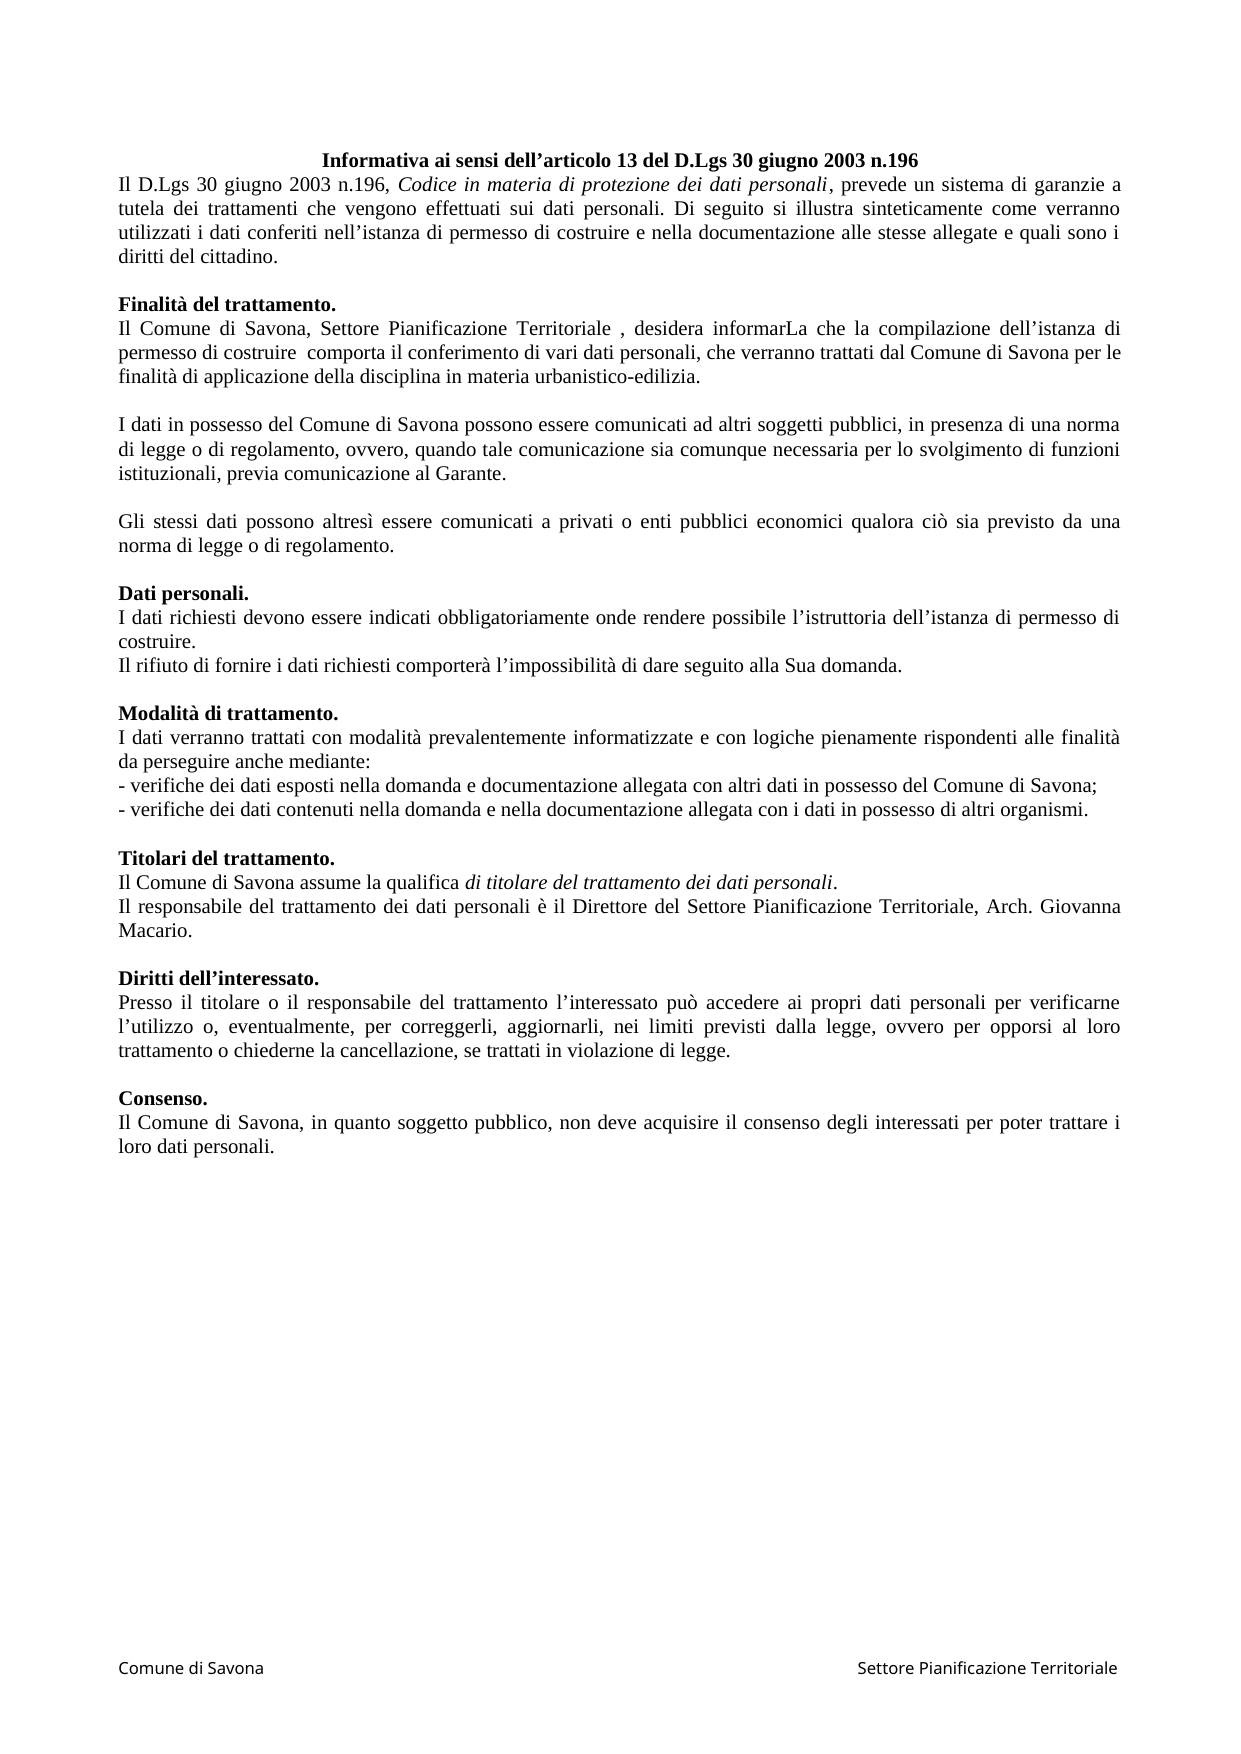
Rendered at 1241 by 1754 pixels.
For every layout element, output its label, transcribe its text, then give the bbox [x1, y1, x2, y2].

text - verifiche dei dati esposti nella domanda e documentazione allegata con altri dati in possesso del Comune di Savona; [118, 773, 1122, 797]
text I dati in possesso del Comune di Savona possono essere comunicati ad altri soggetti pubblici, in presenza di una norma di legge o di regolamento, ovvero, quando tale comunicazione sia comunque necessaria per lo svolgimento di funzioni istituzionali, previa comunicazione al Garante. [118, 412, 1122, 484]
text I dati richiesti devono essere indicati obbligatoriamente onde rendere possibile l’istruttoria dell’istanza di permesso di costruire. [118, 605, 1122, 653]
text Il responsabile del trattamento dei dati personali è il Direttore del Settore Pianificazione Territoriale, Arch. Giovanna Macario. [118, 894, 1122, 942]
text Modalità di trattamento. [118, 701, 1122, 725]
subtitle Informativa ai sensi dell’articolo 13 del D.Lgs 30 giugno 2003 n.196 [118, 148, 1122, 172]
text I dati verranno trattati con modalità prevalentemente informatizzate e con logiche pienamente rispondenti alle finalità da perseguire anche mediante: [118, 725, 1122, 773]
text Diritti dell’interessato. [118, 966, 1122, 990]
text Il rifiuto di fornire i dati richiesti comporterà l’impossibilità di dare seguito alla Sua domanda. [118, 653, 1122, 677]
text - verifiche dei dati contenuti nella domanda e nella documentazione allegata con i dati in possesso di altri organismi. [118, 797, 1122, 821]
text Il Comune di Savona assume la qualifica di titolare del trattamento dei dati personali. [118, 869, 1122, 894]
text Il Comune di Savona, Settore Pianificazione Territoriale , desidera informarLa che la compilazione dell’istanza di permesso di costruire comporta il conferimento di vari dati personali, che verranno trattati dal Comune di Savona per le finalità di applicazione della disciplina in materia urbanistico-edilizia. [118, 316, 1122, 388]
text Finalità del trattamento. [118, 292, 1122, 316]
text Titolari del trattamento. [118, 846, 1122, 869]
text Consenso. [118, 1086, 1122, 1110]
text Il Comune di Savona, in quanto soggetto pubblico, non deve acquisire il consenso degli interessati per poter trattare i loro dati personali. [118, 1110, 1122, 1158]
text Il D.Lgs 30 giugno 2003 n.196, Codice in materia di protezione dei dati personali, prevede un sistema di garanzie a tutela dei trattamenti che vengono effettuati sui dati personali. Di seguito si illustra sinteticamente come verranno utilizzati i dati conferiti nell’istanza di permesso di costruire e nella documentazione alle stesse allegate e quali sono i diritti del cittadino. [118, 172, 1122, 268]
text Dati personali. [118, 581, 1122, 605]
text Presso il titolare o il responsabile del trattamento l’interessato può accedere ai propri dati personali per verificarne l’utilizzo o, eventualmente, per correggerli, aggiornarli, nei limiti previsti dalla legge, ovvero per opporsi al loro trattamento o chiederne la cancellazione, se trattati in violazione di legge. [118, 990, 1122, 1062]
text Gli stessi dati possono altresì essere comunicati a privati o enti pubblici economici qualora ciò sia previsto da una norma di legge o di regolamento. [118, 509, 1122, 557]
